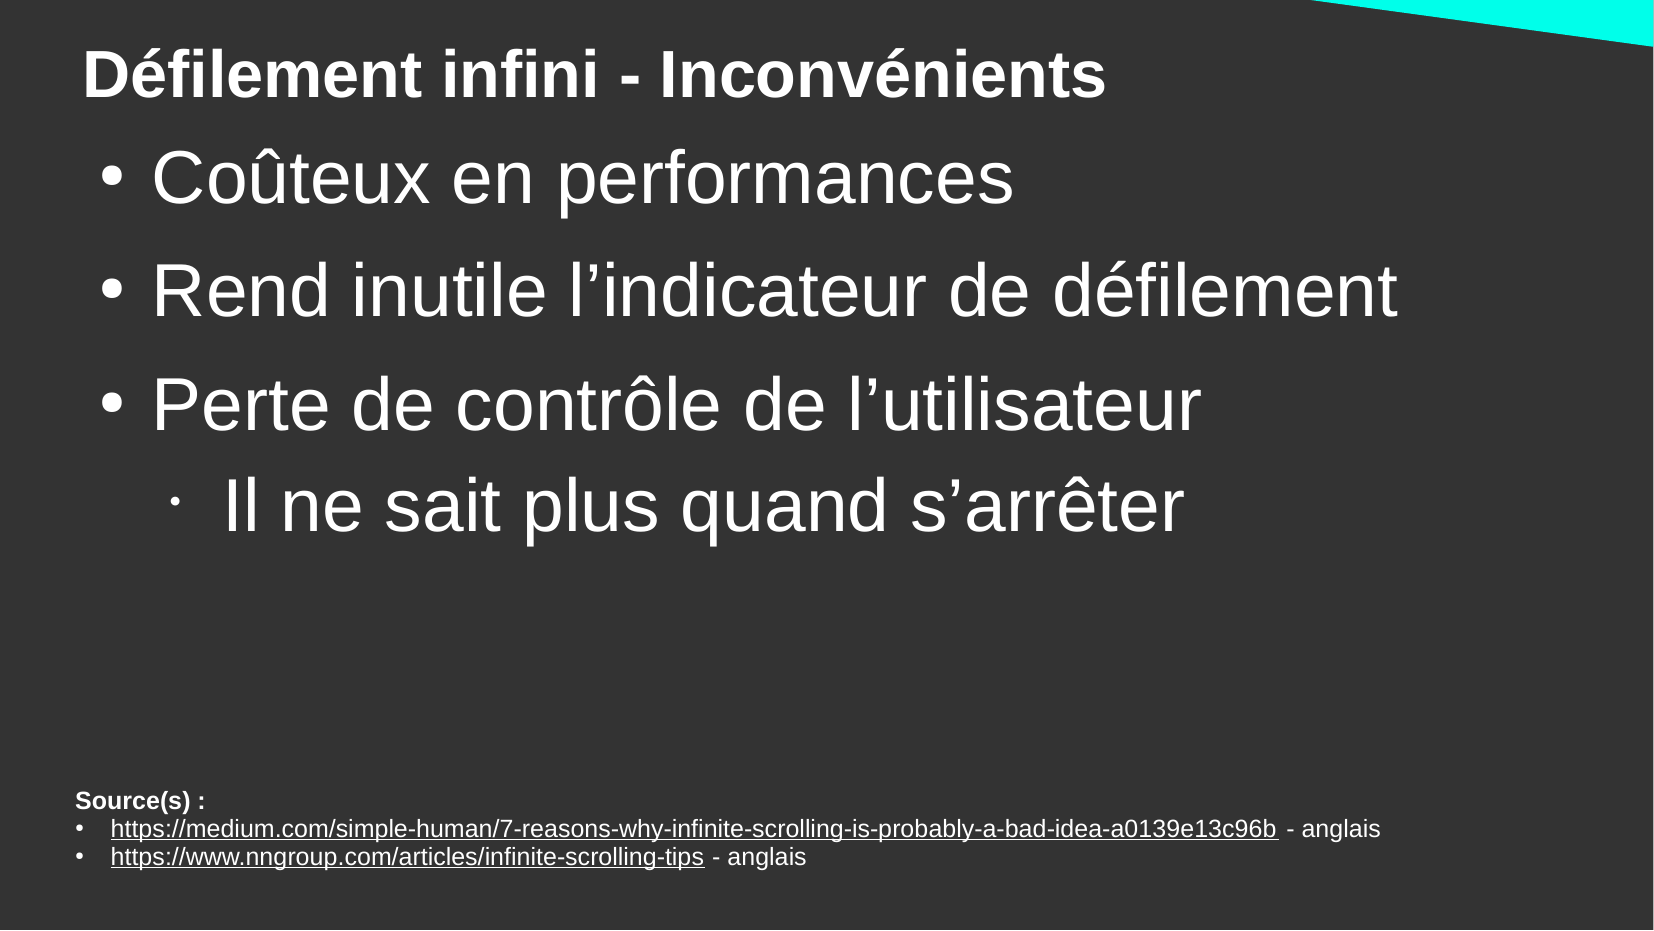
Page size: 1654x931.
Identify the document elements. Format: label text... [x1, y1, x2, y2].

list Coûteux en performances Rend inutile l’indicateur de défilement Perte de contrôle de l’utilisateur Il ne sait plus quand s’arrêter [80, 135, 1620, 709]
title Défilement infini - Inconvénients [82, 37, 1571, 114]
text_box [1310, 0, 1654, 47]
text_box Source(s) : https://medium.com/simple-human/7-reasons-why-infinite-scrolling-is-probably-a-bad-idea-a0139e13c96b - anglais https://www.nngroup.com/articles/infinite-scrolling-tips - anglais [60, 779, 1546, 931]
